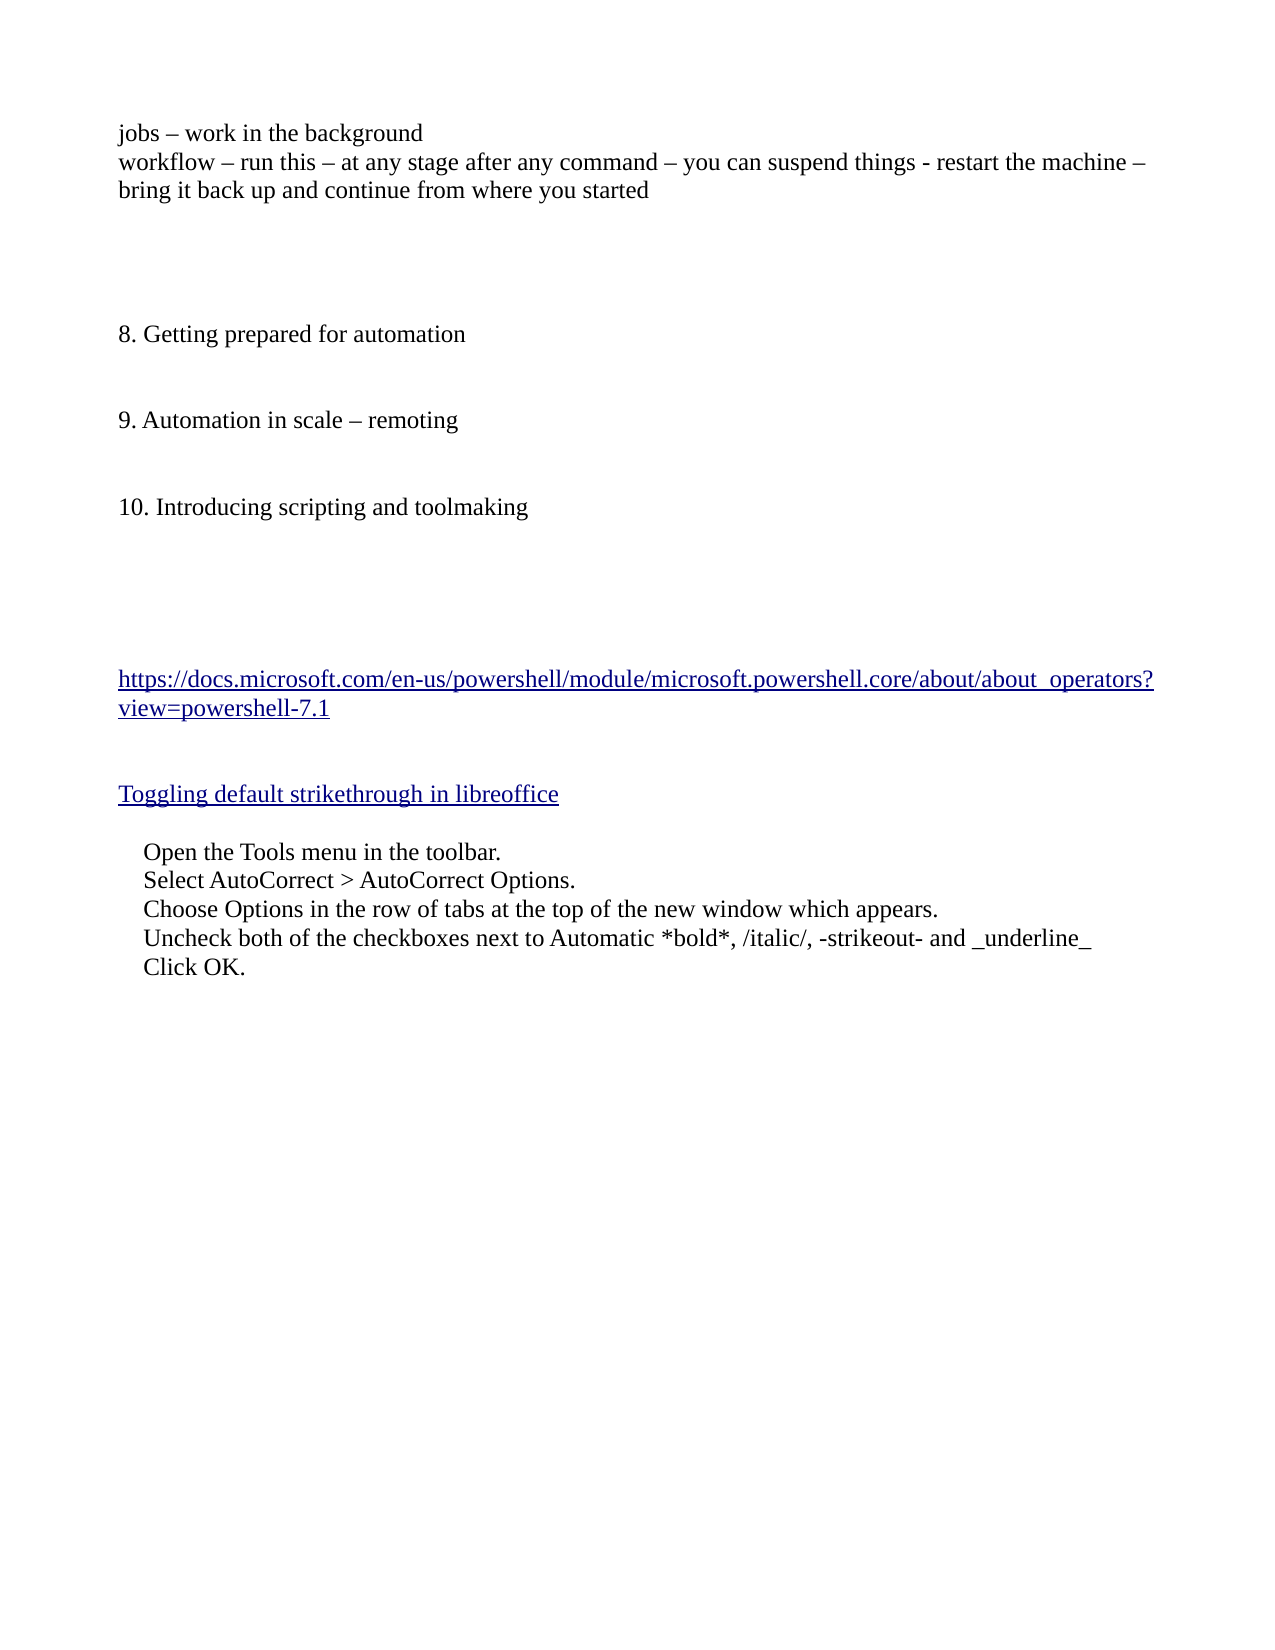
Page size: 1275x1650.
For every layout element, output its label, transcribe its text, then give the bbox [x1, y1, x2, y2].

text Select AutoCorrect > AutoCorrect Options. [118, 866, 1157, 894]
text 9. Automation in scale – remoting [118, 406, 1157, 434]
text jobs – work in the background [118, 118, 1157, 147]
text 8. Getting prepared for automation [118, 319, 1157, 348]
text Click OK. [118, 952, 1157, 981]
text Open the Tools menu in the toolbar. [118, 837, 1157, 866]
text Choose Options in the row of tabs at the top of the new window which appears. [118, 894, 1157, 923]
text workflow – run this – at any stage after any command – you can suspend things - restart the machine – bring it back up and continue from where you started [118, 147, 1157, 204]
text Uncheck both of the checkboxes next to Automatic *bold*, /italic/, -strikeout- and _underline_ [118, 923, 1157, 952]
text Toggling default strikethrough in libreoffice [118, 779, 1157, 808]
text 10. Introducing scripting and toolmaking [118, 492, 1157, 521]
text https://docs.microsoft.com/en-us/powershell/module/microsoft.powershell.core/about/about_operators?view=powershell-7.1 [118, 664, 1157, 722]
